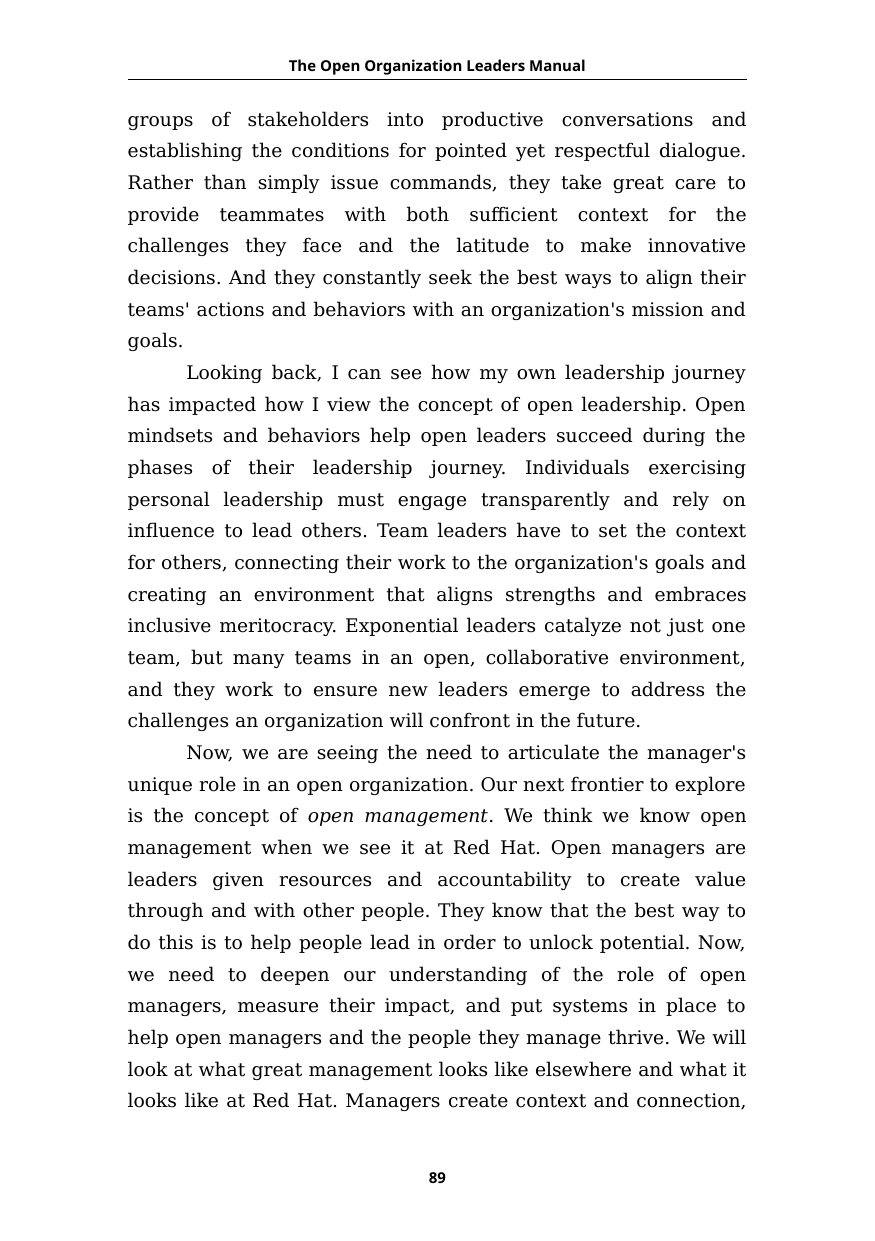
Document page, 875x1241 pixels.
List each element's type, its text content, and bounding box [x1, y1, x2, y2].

text Now, we are seeing the need to articulate the manager's unique role in an open organization. Our next frontier to explore is the concept of open management. We think we know open management when we see it at Red Hat. Open managers are leaders given resources and accountability to create value through and with other people. They know that the best way to do this is to help people lead in order to unlock potential. Now, we need to deepen our understanding of the role of open managers, measure their impact, and put systems in place to help open managers and the people they manage thrive. We will look at what great management looks like elsewhere and what it looks like at Red Hat. Managers create context and connection, [127, 742, 747, 1112]
text Looking back, I can see how my own leadership journey has impacted how I view the concept of open leadership. Open mindsets and behaviors help open leaders succeed during the phases of their leadership journey. Individuals exercising personal leadership must engage transparently and rely on influence to lead others. Team leaders have to set the context for others, connecting their work to the organization's goals and creating an environment that aligns strengths and embraces inclusive meritocracy. Exponential leaders catalyze not just one team, but many teams in an open, collaborative environment, and they work to ensure new leaders emerge to address the challenges an organization will confront in the future. [127, 362, 747, 732]
text groups of stakeholders into productive conversations and establishing the conditions for pointed yet respectful dialogue. Rather than simply issue commands, they take great care to provide teammates with both sufficient context for the challenges they face and the latitude to make innovative decisions. And they constantly seek the best ways to align their teams' actions and behaviors with an organization's mission and goals. [127, 109, 747, 352]
